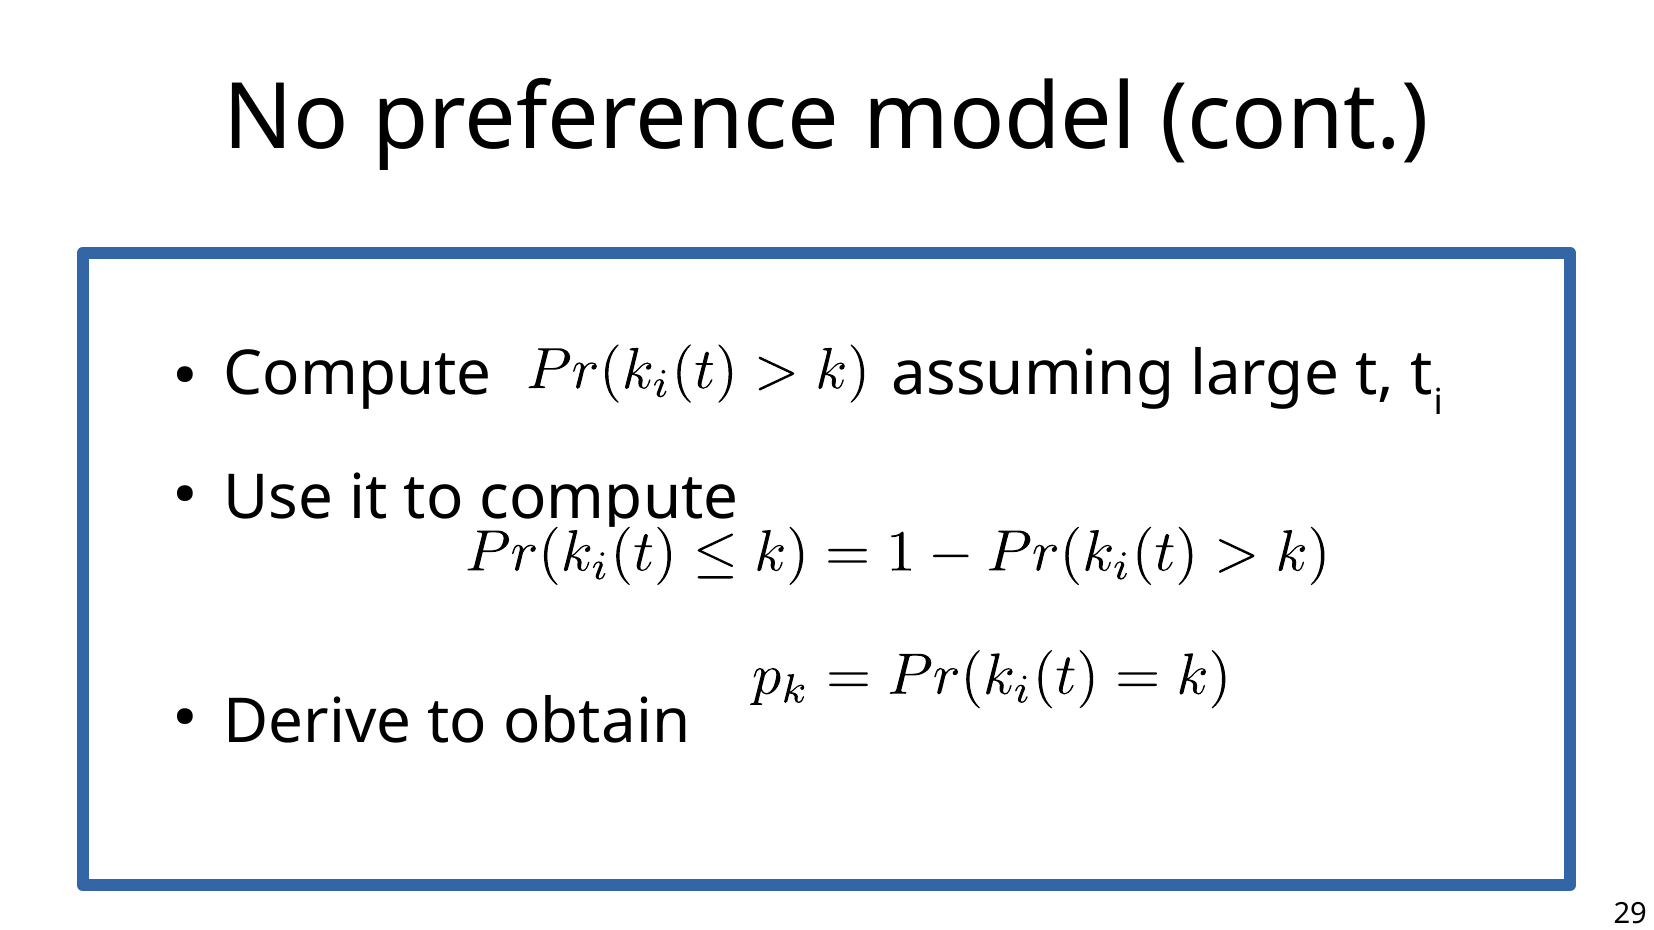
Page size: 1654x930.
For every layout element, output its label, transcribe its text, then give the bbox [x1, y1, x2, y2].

list Compute assuming large t, ti Use it to compute Derive to obtain [82, 252, 1571, 886]
text_box [465, 526, 1331, 586]
title No preference model (cont.) [82, 1, 1571, 225]
text_box [526, 344, 871, 403]
text_box [750, 650, 1232, 709]
